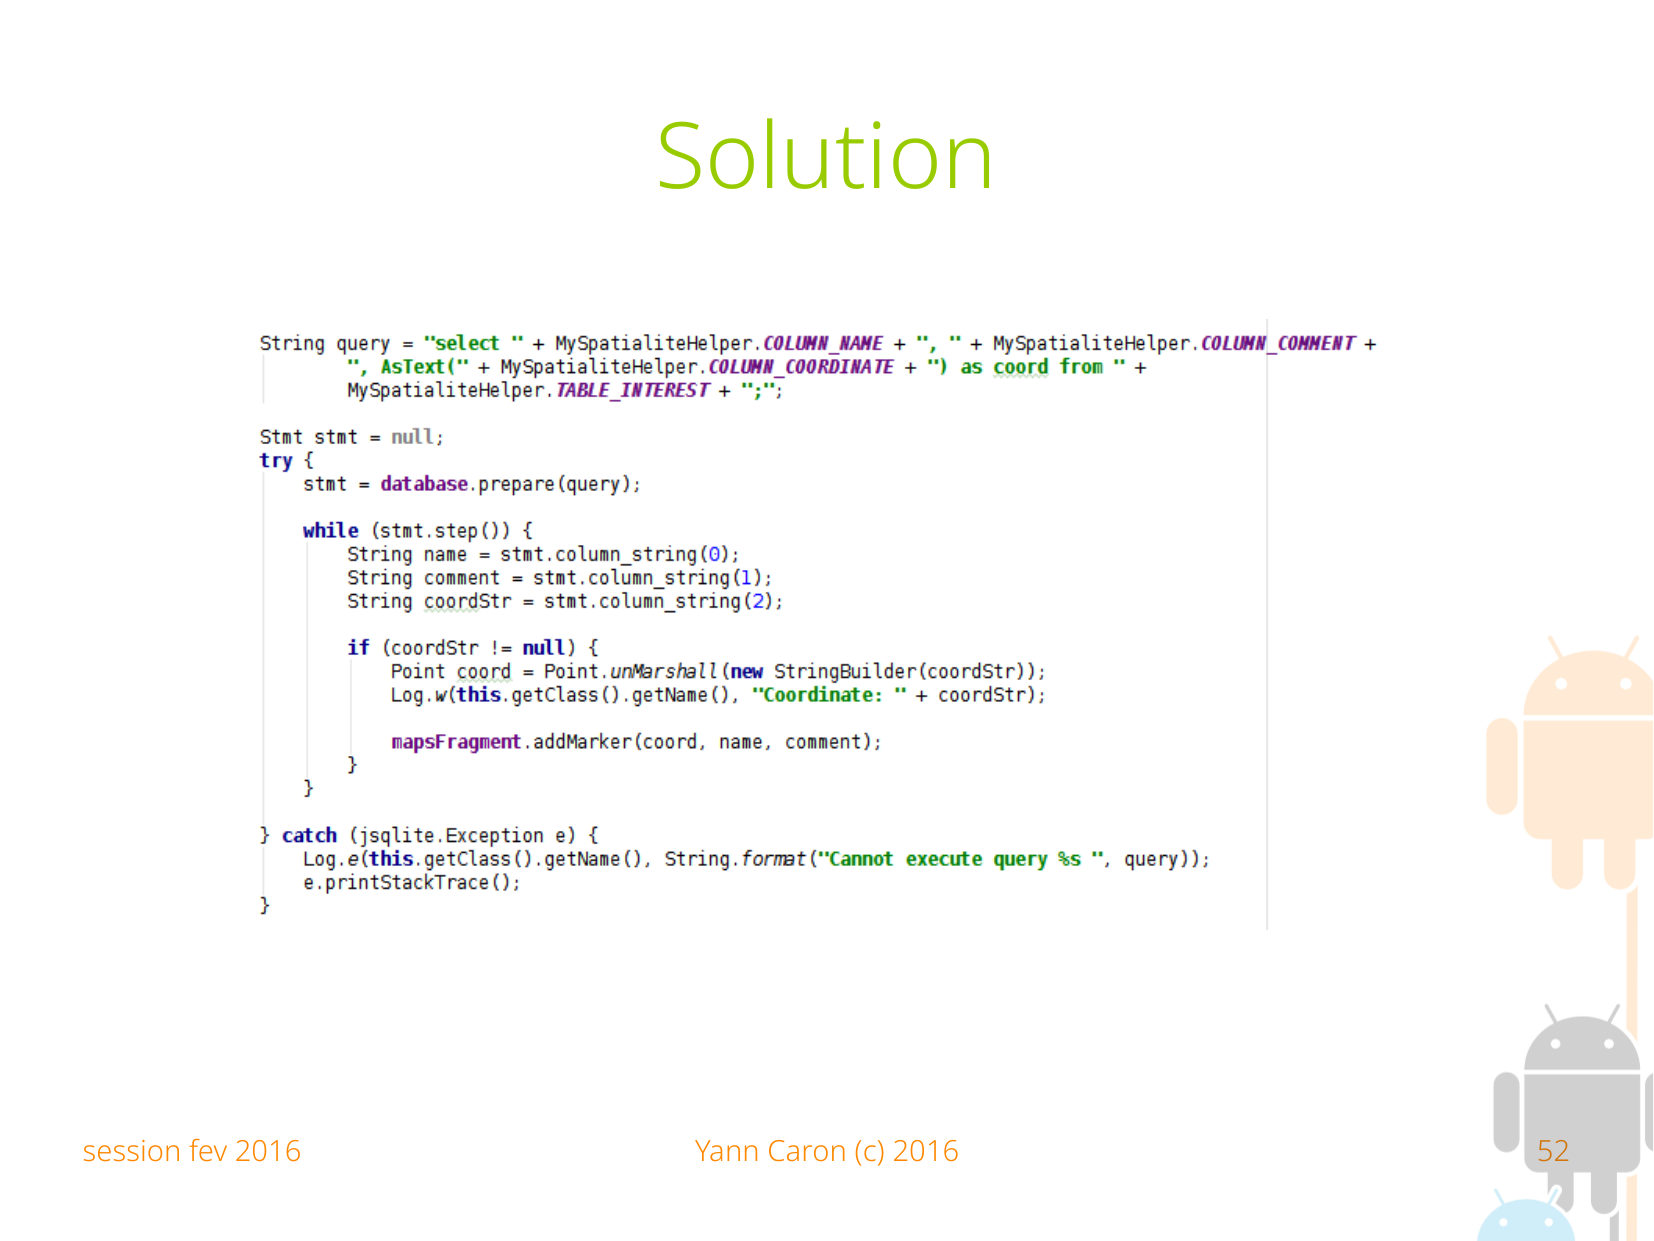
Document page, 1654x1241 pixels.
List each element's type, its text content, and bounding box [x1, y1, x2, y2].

picture [240, 319, 1654, 1241]
title Solution [82, 49, 1571, 257]
